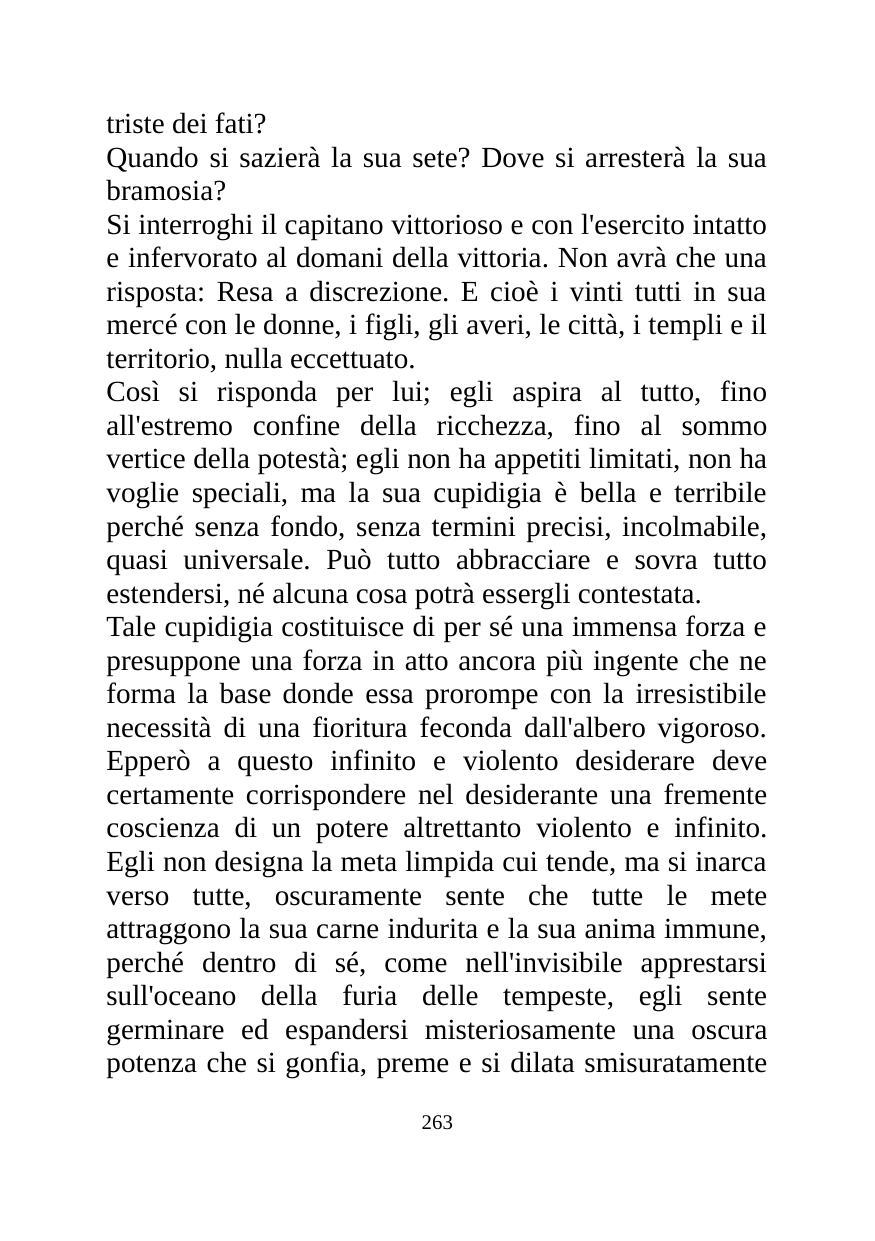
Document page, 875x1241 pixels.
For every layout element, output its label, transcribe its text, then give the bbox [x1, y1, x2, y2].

text Quando si sazierà la sua sete? Dove si arresterà la sua bramosia? [106, 140, 768, 207]
text Si interroghi il capitano vittorioso e con l'esercito intatto e infervorato al domani della vittoria. Non avrà che una risposta: Resa a discrezione. E cioè i vinti tutti in sua mercé con le donne, i figli, gli averi, le città, i templi e il territorio, nulla eccettuato. [106, 207, 768, 374]
text Tale cupidigia costituisce di per sé una immensa forza e presuppone una forza in atto ancora più ingente che ne forma la base donde essa prorompe con la irresistibile necessità di una fioritura feconda dall'albero vigoroso. Epperò a questo infinito e violento desiderare deve certamente corrispondere nel desiderante una fremente coscienza di un potere altrettanto violento e infinito. Egli non designa la meta limpida cui tende, ma si inarca verso tutte, oscuramente sente che tutte le mete attraggono la sua carne indurita e la sua anima immune, perché dentro di sé, come nell'invisibile apprestarsi sull'oceano della furia delle tempeste, egli sente germinare ed espandersi misteriosamente una oscura potenza che si gonfia, preme e si dilata smisuratamente [106, 609, 768, 1079]
text triste dei fati? [106, 106, 768, 140]
text Così si risponda per lui; egli aspira al tutto, fino all'estremo confine della ricchezza, fino al sommo vertice della potestà; egli non ha appetiti limitati, non ha voglie speciali, ma la sua cupidigia è bella e terribile perché senza fondo, senza termini precisi, incolmabile, quasi universale. Può tutto abbracciare e sovra tutto estendersi, né alcuna cosa potrà essergli contestata. [106, 374, 768, 609]
